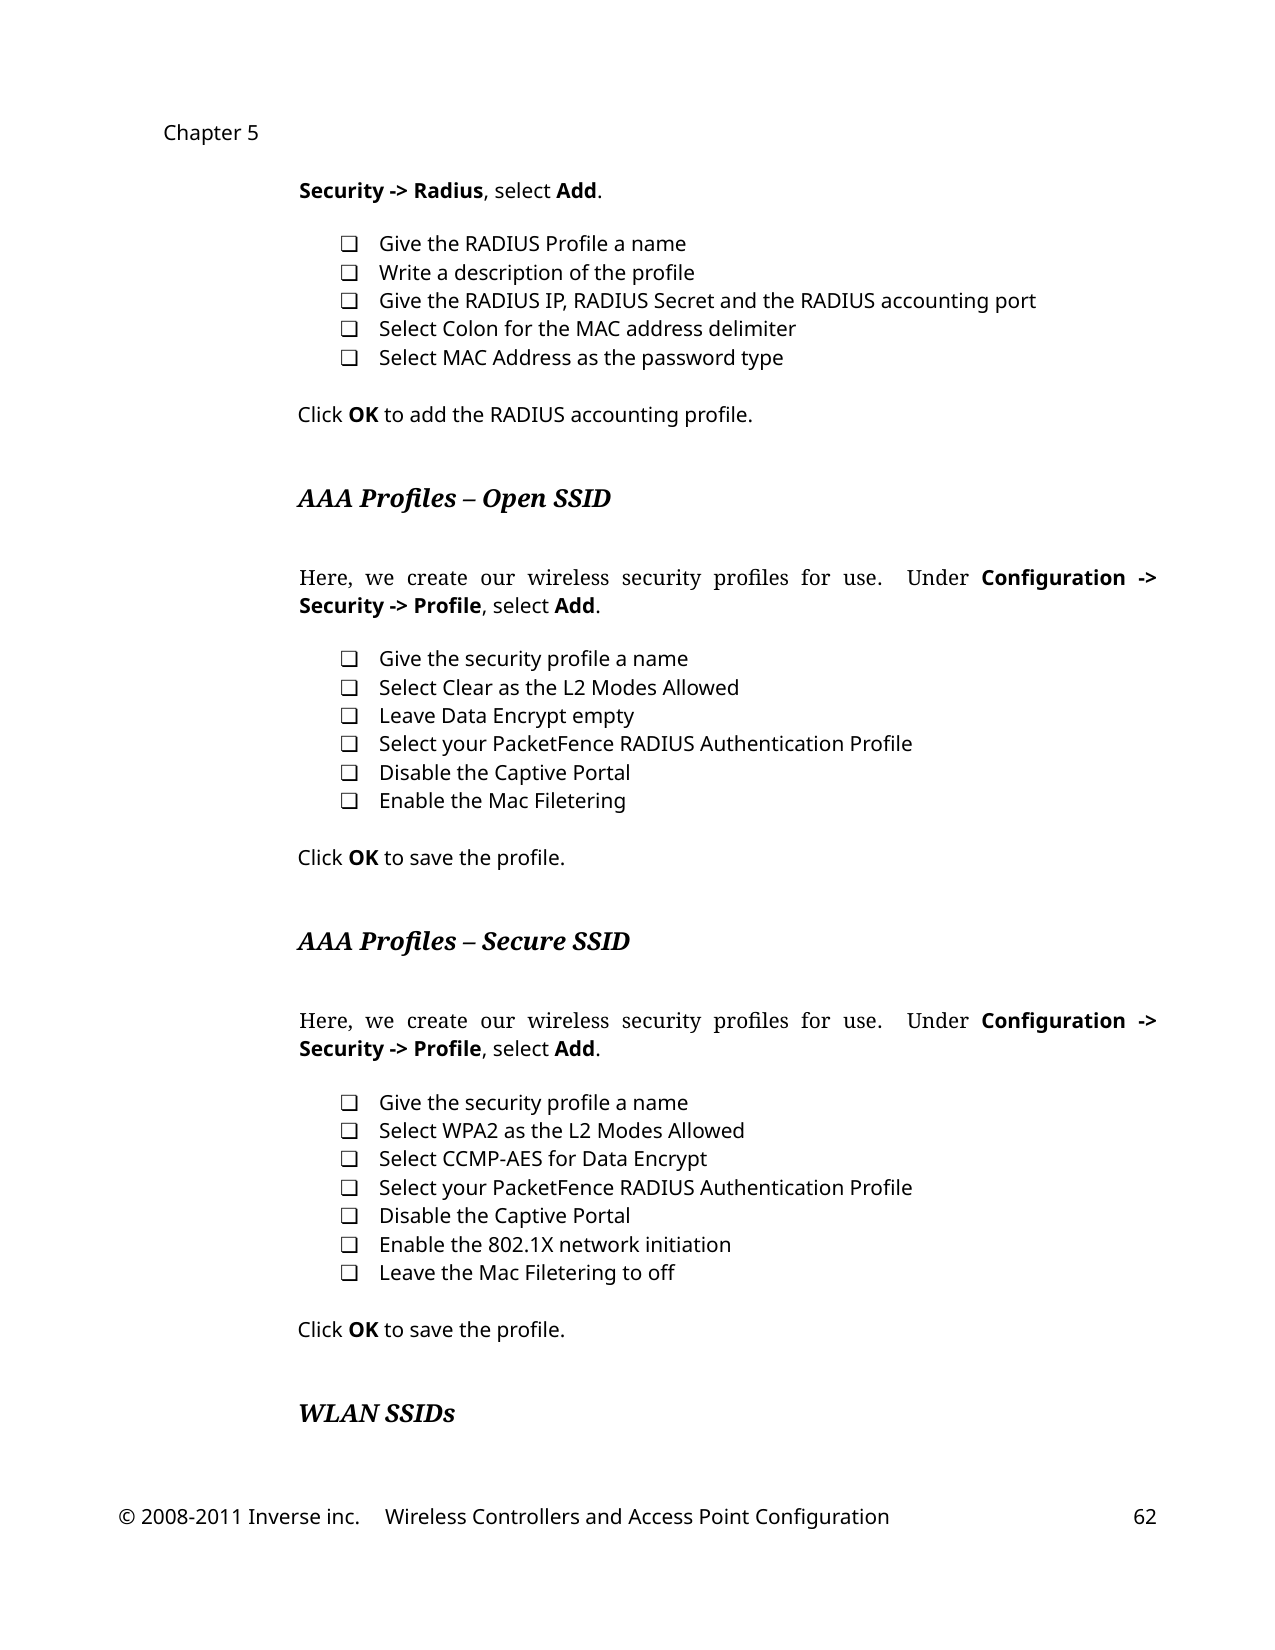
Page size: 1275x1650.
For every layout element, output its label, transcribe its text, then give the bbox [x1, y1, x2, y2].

list ❏ Leave Data Encrypt empty [340, 701, 1157, 729]
text Click OK to save the profile. [297, 843, 1157, 872]
list ❏ Give the RADIUS IP, RADIUS Secret and the RADIUS accounting port [340, 286, 1157, 314]
list ❏ Select Colon for the MAC address delimiter [340, 314, 1157, 343]
list ❏ Select Clear as the L2 Modes Allowed [340, 673, 1157, 701]
list ❏ Select CCMP-AES for Data Encrypt [340, 1144, 1157, 1173]
list ❏ Enable the 802.1X network initiation [340, 1230, 1157, 1258]
list ❏ Disable the Captive Portal [340, 758, 1157, 786]
subtitle Security -> Radius, select Add. [299, 176, 1157, 204]
list ❏ Enable the Mac Filetering [340, 786, 1157, 815]
subtitle WLAN SSIDs [260, 1396, 1157, 1429]
list ❏ Disable the Captive Portal [340, 1201, 1157, 1230]
list ❏ Give the RADIUS Profile a name [340, 229, 1157, 258]
list ❏ Give the security profile a name [340, 1088, 1157, 1116]
subtitle AAA Profiles – Open SSID [260, 480, 1157, 514]
list ❏ Select WPA2 as the L2 Modes Allowed [340, 1116, 1157, 1144]
list ❏ Select your PacketFence RADIUS Authentication Profile [340, 1173, 1157, 1201]
subtitle Here, we create our wireless security profiles for use. Under Configuration -> Security -> Profile, select Add. [299, 563, 1157, 619]
list ❏ Select your PacketFence RADIUS Authentication Profile [340, 729, 1157, 758]
subtitle Here, we create our wireless security profiles for use. Under Configuration -> Security -> Profile, select Add. [299, 1006, 1157, 1063]
list ❏ Give the security profile a name [340, 644, 1157, 673]
subtitle AAA Profiles – Secure SSID [260, 924, 1157, 958]
list ❏ Write a description of the profile [340, 258, 1157, 286]
list ❏ Select MAC Address as the password type [340, 343, 1157, 371]
text Click OK to save the profile. [297, 1315, 1157, 1344]
list ❏ Leave the Mac Filetering to off [340, 1258, 1157, 1287]
text Click OK to add the RADIUS accounting profile. [297, 400, 1157, 428]
